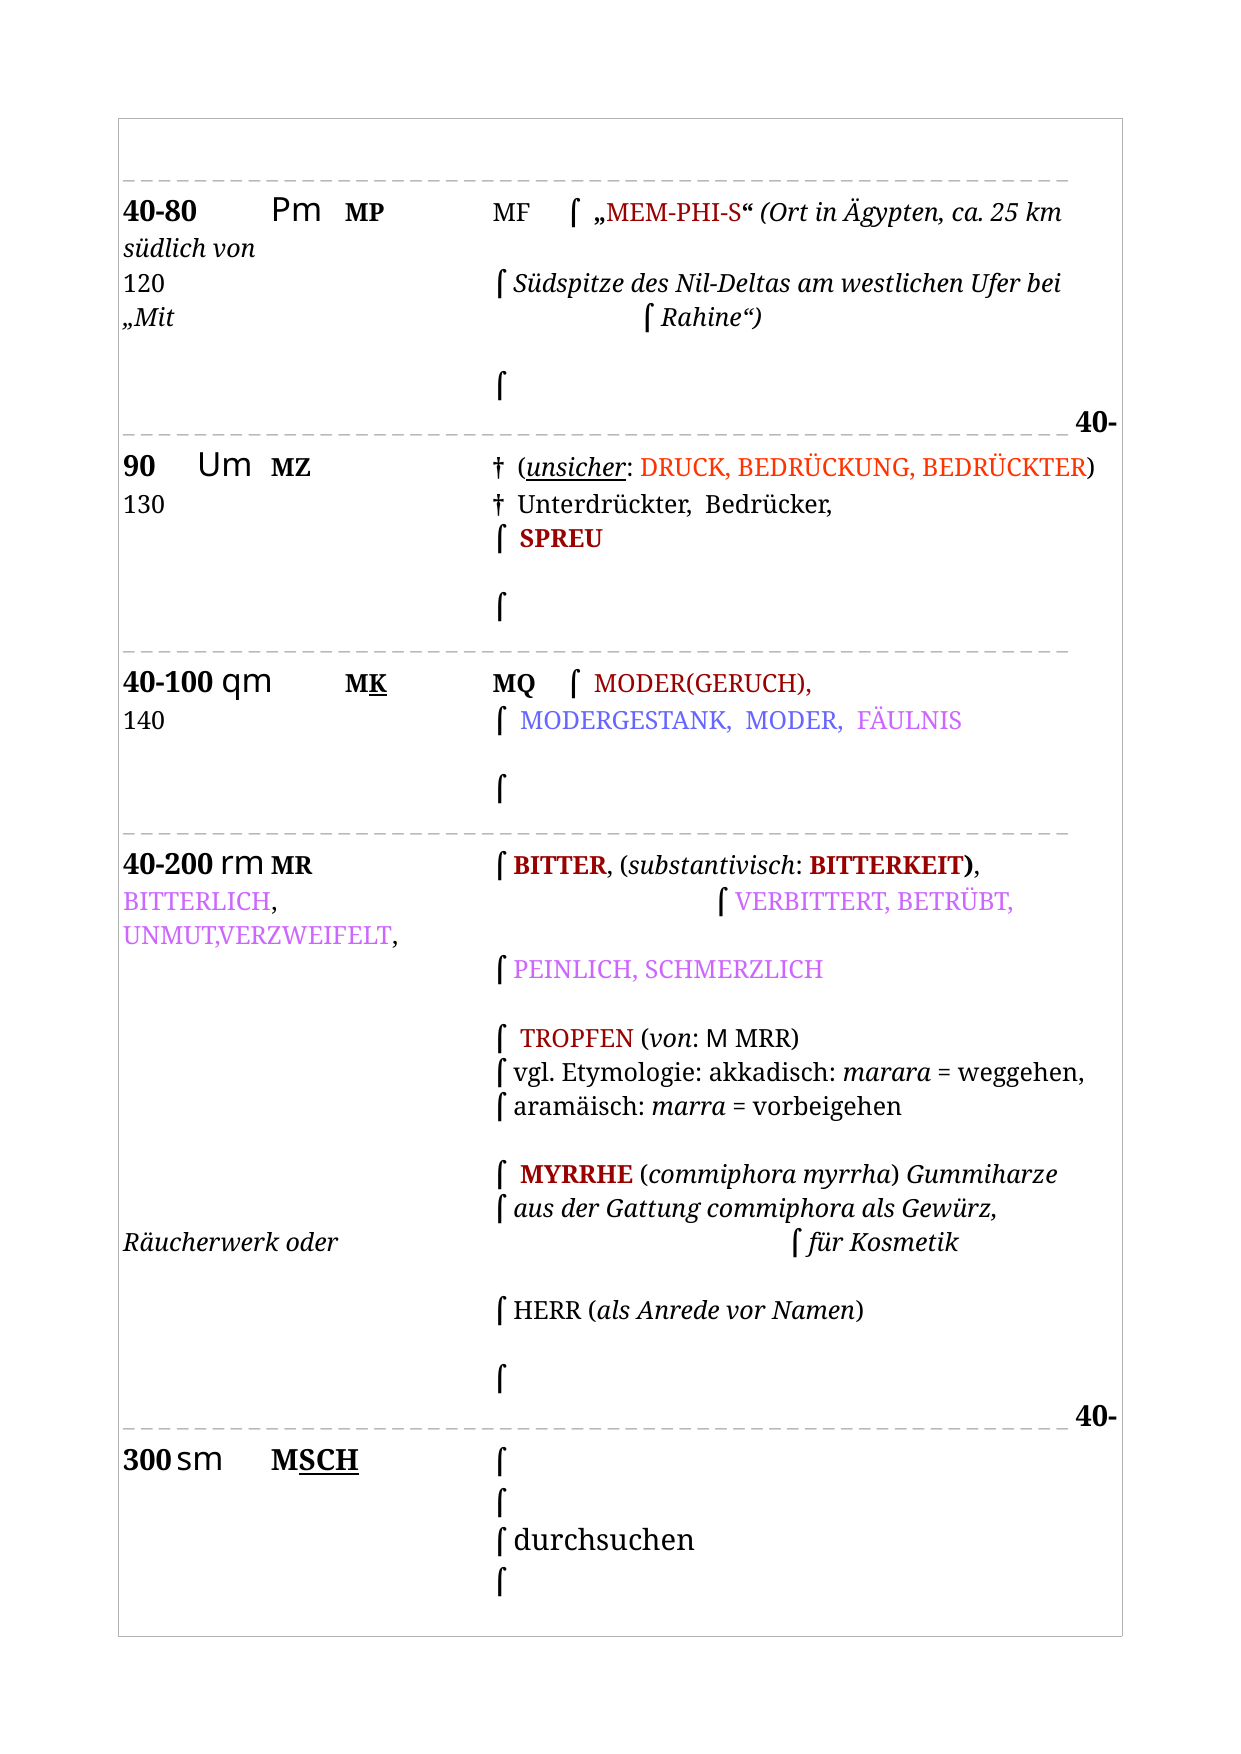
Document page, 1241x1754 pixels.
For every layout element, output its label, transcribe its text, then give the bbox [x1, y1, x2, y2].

text ⌠ PEINLICH, SCHMERZLICH [123, 952, 1117, 986]
text 40-80 Pm MP MF ⌠ „MEM-PHI-S“ (Ort in Ägypten, ca. 25 km südlich von [123, 186, 1117, 265]
text ⌠ aramäisch: marra = vorbeigehen [123, 1088, 1117, 1122]
text _ _ _ _ _ _ _ _ _ _ _ _ _ _ _ _ _ _ _ _ _ _ _ _ _ _ _ _ _ _ _ _ _ _ _ _ _ _ _ _ _ _ _ _ _ _ _ _ _ _ _ _ _ [123, 804, 1117, 838]
text _ _ _ _ _ _ _ _ _ _ _ _ _ _ _ _ _ _ _ _ _ _ _ _ _ _ _ _ _ _ _ _ _ _ _ _ _ _ _ _ _ _ _ _ _ _ _ _ _ _ _ _ _ [123, 623, 1117, 657]
text 40-200 rm MR ⌠ BITTER, (substantivisch: BITTERKEIT), BITTERLICH, ⌠ VERBITTERT, BETRÜBT, UNMUT,VERZWEIFELT, [123, 838, 1117, 952]
text ⌠ HERR (als Anrede vor Namen) [123, 1293, 1117, 1327]
text ⌠ [123, 589, 1117, 623]
text ⌠ [123, 1361, 1117, 1395]
text ⌠ [123, 770, 1117, 804]
text _ _ _ _ _ _ _ _ _ _ _ _ _ _ _ _ _ _ _ _ _ _ _ _ _ _ _ _ _ _ _ _ _ _ _ _ _ _ _ _ _ _ _ _ _ _ _ _ _ _ _ _ _ [123, 152, 1117, 186]
text _ _ _ _ _ _ _ _ _ _ _ _ _ _ _ _ _ _ _ _ _ _ _ _ _ _ _ _ _ _ _ _ _ _ _ _ _ _ _ _ _ _ _ _ _ _ _ _ _ _ _ _ _ 40-90 Um MZ † (unsicher: DRUCK, BEDRÜCKUNG, BEDRÜCKTER) [123, 401, 1117, 487]
text 130 † Unterdrückter, Bedrücker, [123, 487, 1117, 521]
text ⌠ aus der Gattung commiphora als Gewürz, Räucherwerk oder ⌠ für Kosmetik [123, 1191, 1117, 1259]
text 140 ⌠ MODERGESTANK, MODER, FÄULNIS [123, 702, 1117, 736]
text _ _ _ _ _ _ _ _ _ _ _ _ _ _ _ _ _ _ _ _ _ _ _ _ _ _ _ _ _ _ _ _ _ _ _ _ _ _ _ _ _ _ _ _ _ _ _ _ _ _ _ _ _ 40-300 sm MSCH ⌠ [123, 1395, 1117, 1480]
text ⌠ vgl. Etymologie: akkadisch: marara = weggehen, [123, 1054, 1117, 1088]
text 120 ⌠ Südspitze des Nil-Deltas am westlichen Ufer bei „Mit ⌠ Rahine“) [123, 265, 1117, 333]
text 40-100 qm MK MQ ⌠ MODER(GERUCH), [123, 657, 1117, 702]
text ⌠ SPREU [123, 521, 1117, 555]
text ⌠ MYRRHE (commiphora myrrha) Gummiharze [123, 1156, 1117, 1191]
text ⌠ TROPFEN (von: M MRR) [123, 1020, 1117, 1054]
text ⌠ [123, 367, 1117, 401]
text ⌠ ⌠ durchsuchen ⌠ [123, 1480, 1117, 1599]
